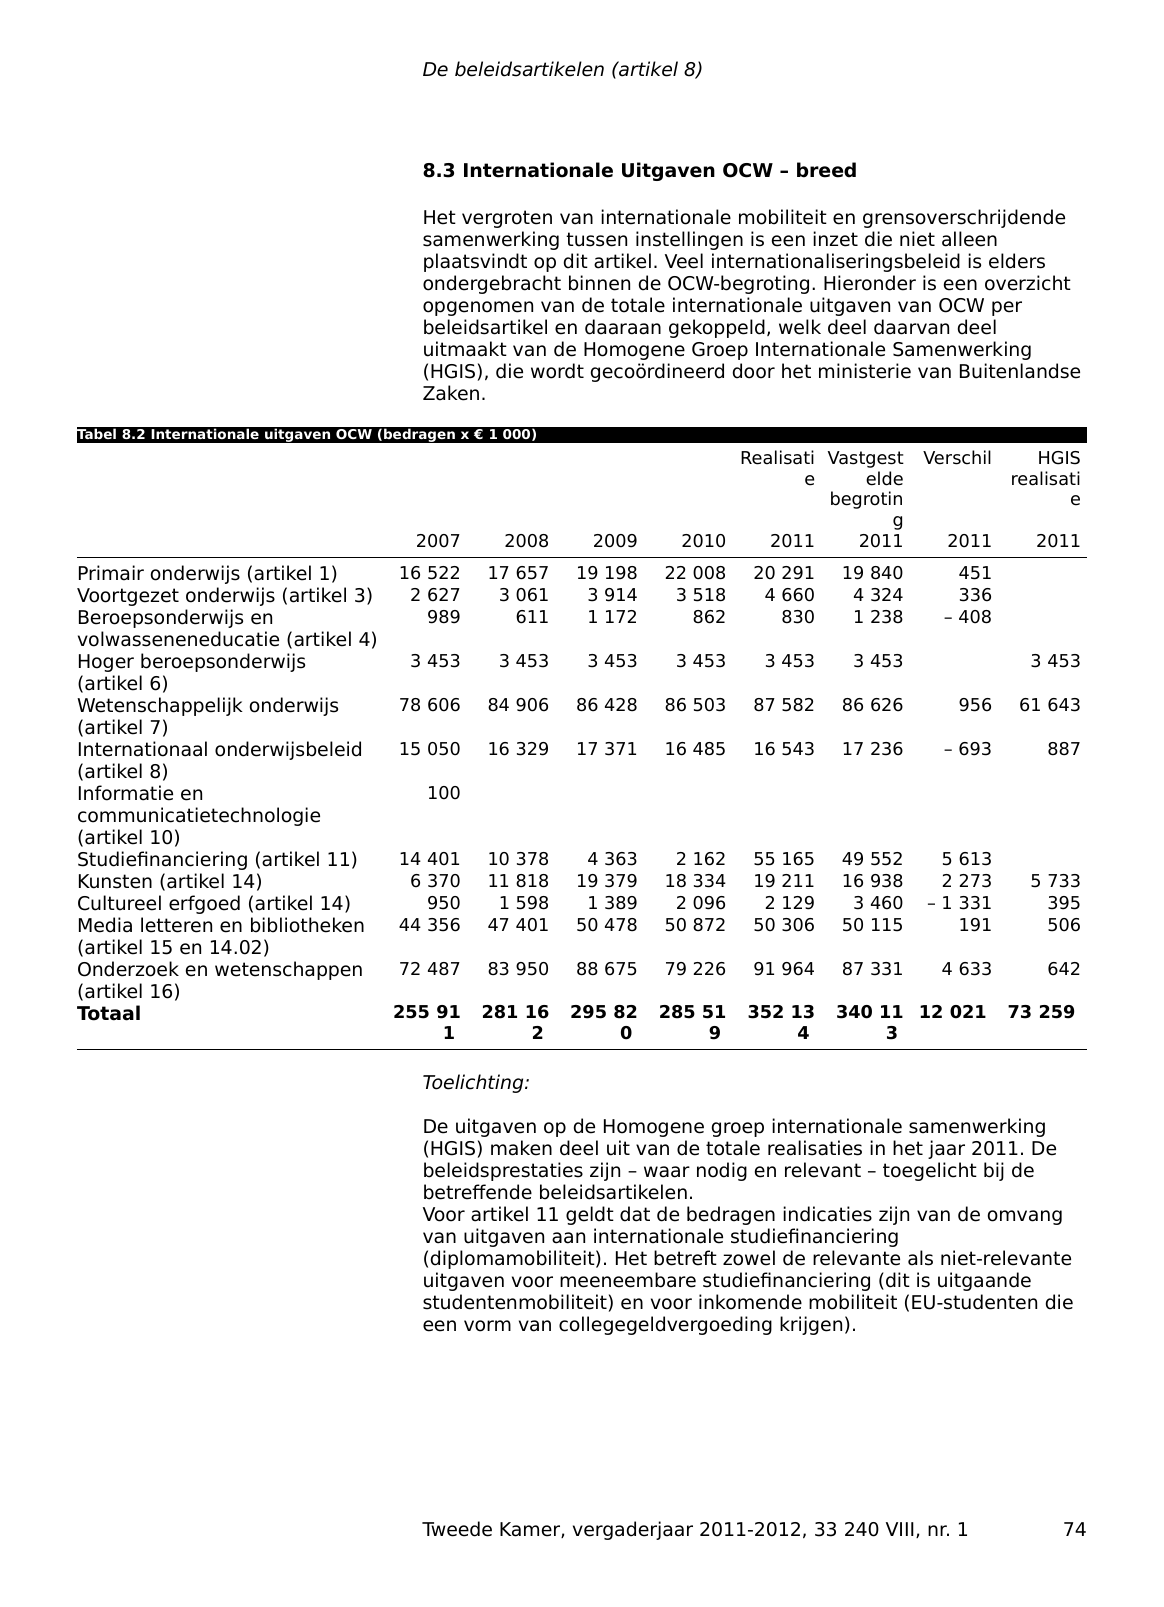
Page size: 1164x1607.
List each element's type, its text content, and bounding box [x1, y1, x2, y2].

table_cell 83 950 [466, 959, 555, 1002]
table_cell 3 518 [644, 585, 732, 607]
table_cell Cultureel erfgoed (artikel 14) [77, 893, 378, 914]
table_cell 17 657 [466, 558, 555, 585]
table_cell [998, 585, 1087, 607]
table_cell 11 818 [466, 871, 555, 893]
table_cell 395 [998, 893, 1087, 914]
table_cell 451 [909, 558, 998, 585]
table_cell 1 389 [555, 893, 644, 914]
table_cell 1 172 [555, 607, 644, 651]
table_cell 47 401 [466, 915, 555, 958]
table_cell Beroepsonderwijs en volwasseneneducatie (artikel 4) [77, 607, 378, 651]
table_cell 44 356 [378, 915, 466, 958]
table_cell 5 733 [998, 871, 1087, 893]
table_cell 285 519 [644, 1003, 732, 1048]
table_cell 61 643 [998, 695, 1087, 739]
table_cell 49 552 [821, 849, 909, 871]
table_cell 295 820 [555, 1003, 644, 1048]
table_cell 86 626 [821, 695, 909, 739]
text De uitgaven op de Homogene groep internationale samenwerking (HGIS) maken deel uit van de totale realisaties in het jaar 2011. De beleidsprestaties zijn – waar nodig en relevant – toegelicht bij de betreffende beleidsartikelen. [422, 1116, 1087, 1204]
table_cell 2010 [644, 531, 732, 557]
table_cell 642 [998, 959, 1087, 1002]
table_cell HGIS realisatie [998, 443, 1087, 531]
table_cell 84 906 [466, 695, 555, 739]
table_cell 19 379 [555, 871, 644, 893]
table_cell – 1 331 [909, 893, 998, 914]
table_cell 100 [378, 783, 466, 849]
table_cell 16 938 [821, 871, 909, 893]
table_cell 281 162 [466, 1003, 555, 1048]
table_cell 5 613 [909, 849, 998, 871]
table_cell [998, 558, 1087, 585]
table_cell 2011 [909, 531, 998, 557]
table_cell 989 [378, 607, 466, 651]
table_cell 340 113 [821, 1003, 909, 1048]
table_cell 611 [466, 607, 555, 651]
table_cell 72 487 [378, 959, 466, 1002]
table_cell 3 453 [378, 651, 466, 695]
table_cell [909, 651, 998, 695]
table_cell 55 165 [732, 849, 821, 871]
table_cell 78 606 [378, 695, 466, 739]
table_cell 830 [732, 607, 821, 651]
table_cell [555, 783, 644, 849]
table_cell 10 378 [466, 849, 555, 871]
table_cell 2 162 [644, 849, 732, 871]
table_cell 3 061 [466, 585, 555, 607]
table_cell 1 238 [821, 607, 909, 651]
table_cell [77, 531, 378, 557]
table_cell 2007 [378, 531, 466, 557]
table_cell 88 675 [555, 959, 644, 1002]
table_cell 87 331 [821, 959, 909, 1002]
table_cell Totaal [77, 1003, 378, 1048]
table_cell 3 453 [998, 651, 1087, 695]
table_cell 2011 [821, 531, 909, 557]
table_cell Media letteren en bibliotheken (artikel 15 en 14.02) [77, 915, 378, 958]
table_cell Hoger beroepsonderwijs (artikel 6) [77, 651, 378, 695]
table_cell 86 428 [555, 695, 644, 739]
table_cell 4 363 [555, 849, 644, 871]
table_cell 336 [909, 585, 998, 607]
table_cell 2 627 [378, 585, 466, 607]
table_cell [998, 849, 1087, 871]
table_cell 19 198 [555, 558, 644, 585]
table_cell 22 008 [644, 558, 732, 585]
table_cell 91 964 [732, 959, 821, 1002]
table_cell 17 236 [821, 739, 909, 783]
table_cell 862 [644, 607, 732, 651]
table_cell 950 [378, 893, 466, 914]
table_cell Primair onderwijs (artikel 1) [77, 558, 378, 585]
table_cell 2011 [732, 531, 821, 557]
table_cell 6 370 [378, 871, 466, 893]
table_cell 2008 [466, 531, 555, 557]
table_cell 2 273 [909, 871, 998, 893]
table_cell 16 543 [732, 739, 821, 783]
table_header Tabel 8.2 Internationale uitgaven OCW (bedragen x € 1 000) [77, 427, 1087, 442]
table_cell 16 522 [378, 558, 466, 585]
table_cell Studiefinanciering (artikel 11) [77, 849, 378, 871]
table_cell [644, 783, 732, 849]
table_cell 86 503 [644, 695, 732, 739]
table_cell 255 911 [378, 1003, 466, 1048]
table_cell 2 129 [732, 893, 821, 914]
table_cell 50 478 [555, 915, 644, 958]
table_cell 16 329 [466, 739, 555, 783]
table_cell 50 115 [821, 915, 909, 958]
table_cell 17 371 [555, 739, 644, 783]
table_cell [732, 783, 821, 849]
table_cell Informatie en communicatietechnologie (artikel 10) [77, 783, 378, 849]
table_cell 3 453 [821, 651, 909, 695]
table_cell Realisatie [732, 443, 821, 531]
table_cell 16 485 [644, 739, 732, 783]
table_cell 3 453 [466, 651, 555, 695]
table_cell Wetenschappelijk onderwijs (artikel 7) [77, 695, 378, 739]
table_cell Vastgestelde begroting [821, 443, 909, 531]
table_cell 2011 [998, 531, 1087, 557]
table_cell 87 582 [732, 695, 821, 739]
table_cell – 693 [909, 739, 998, 783]
table_cell 20 291 [732, 558, 821, 585]
table_cell 15 050 [378, 739, 466, 783]
table_cell 4 660 [732, 585, 821, 607]
table_cell 12 021 [909, 1003, 998, 1048]
table_cell 79 226 [644, 959, 732, 1002]
text Het vergroten van internationale mobiliteit en grensoverschrijdende samenwerking tussen instellingen is een inzet die niet alleen plaatsvindt op dit artikel. Veel internationaliseringsbeleid is elders ondergebracht binnen de OCW-begroting. Hieronder is een overzicht opgenomen van de totale internationale uitgaven van OCW per beleidsartikel en daaraan gekoppeld, welk deel daarvan deel uitmaakt van de Homogene Groep Internationale Samenwerking (HGIS), die wordt gecoördineerd door het ministerie van Buitenlandse Zaken. [422, 207, 1087, 405]
table_cell 191 [909, 915, 998, 958]
table_cell 50 306 [732, 915, 821, 958]
table_cell 352 134 [732, 1003, 821, 1048]
table_cell Verschil [909, 443, 998, 531]
text Voor artikel 11 geldt dat de bedragen indicaties zijn van de omvang van uitgaven aan internationale studiefinanciering (diplomamobiliteit). Het betreft zowel de relevante als niet-relevante uitgaven voor meeneembare studiefinanciering (dit is uitgaande studentenmobiliteit) en voor inkomende mobiliteit (EU-studenten die een vorm van collegegeldvergoeding krijgen). [422, 1204, 1087, 1336]
table_cell 1 598 [466, 893, 555, 914]
table_cell 887 [998, 739, 1087, 783]
table_cell 18 334 [644, 871, 732, 893]
subtitle 8.3 Internationale Uitgaven OCW – breed [422, 160, 1087, 182]
table_cell 3 914 [555, 585, 644, 607]
table_cell Kunsten (artikel 14) [77, 871, 378, 893]
table_cell 19 840 [821, 558, 909, 585]
table_cell 4 324 [821, 585, 909, 607]
table_cell Internationaal onderwijsbeleid (artikel 8) [77, 739, 378, 783]
subtitle Toelichting: [422, 1072, 1087, 1094]
table_cell 506 [998, 915, 1087, 958]
table_cell 19 211 [732, 871, 821, 893]
table_cell 73 259 [998, 1003, 1087, 1048]
table_cell 3 460 [821, 893, 909, 914]
table_cell 3 453 [644, 651, 732, 695]
table_cell Onderzoek en wetenschappen (artikel 16) [77, 959, 378, 1002]
table_cell [998, 607, 1087, 651]
table_cell [998, 783, 1087, 849]
table_cell [77, 443, 732, 531]
table_cell 4 633 [909, 959, 998, 1002]
table_cell [466, 783, 555, 849]
table_cell [821, 783, 909, 849]
table_cell 3 453 [732, 651, 821, 695]
table_cell – 408 [909, 607, 998, 651]
table_cell [909, 783, 998, 849]
table_cell 50 872 [644, 915, 732, 958]
table_cell 14 401 [378, 849, 466, 871]
table_cell Voortgezet onderwijs (artikel 3) [77, 585, 378, 607]
table_cell 2 096 [644, 893, 732, 914]
table_cell 956 [909, 695, 998, 739]
table_cell 2009 [555, 531, 644, 557]
table_cell 3 453 [555, 651, 644, 695]
